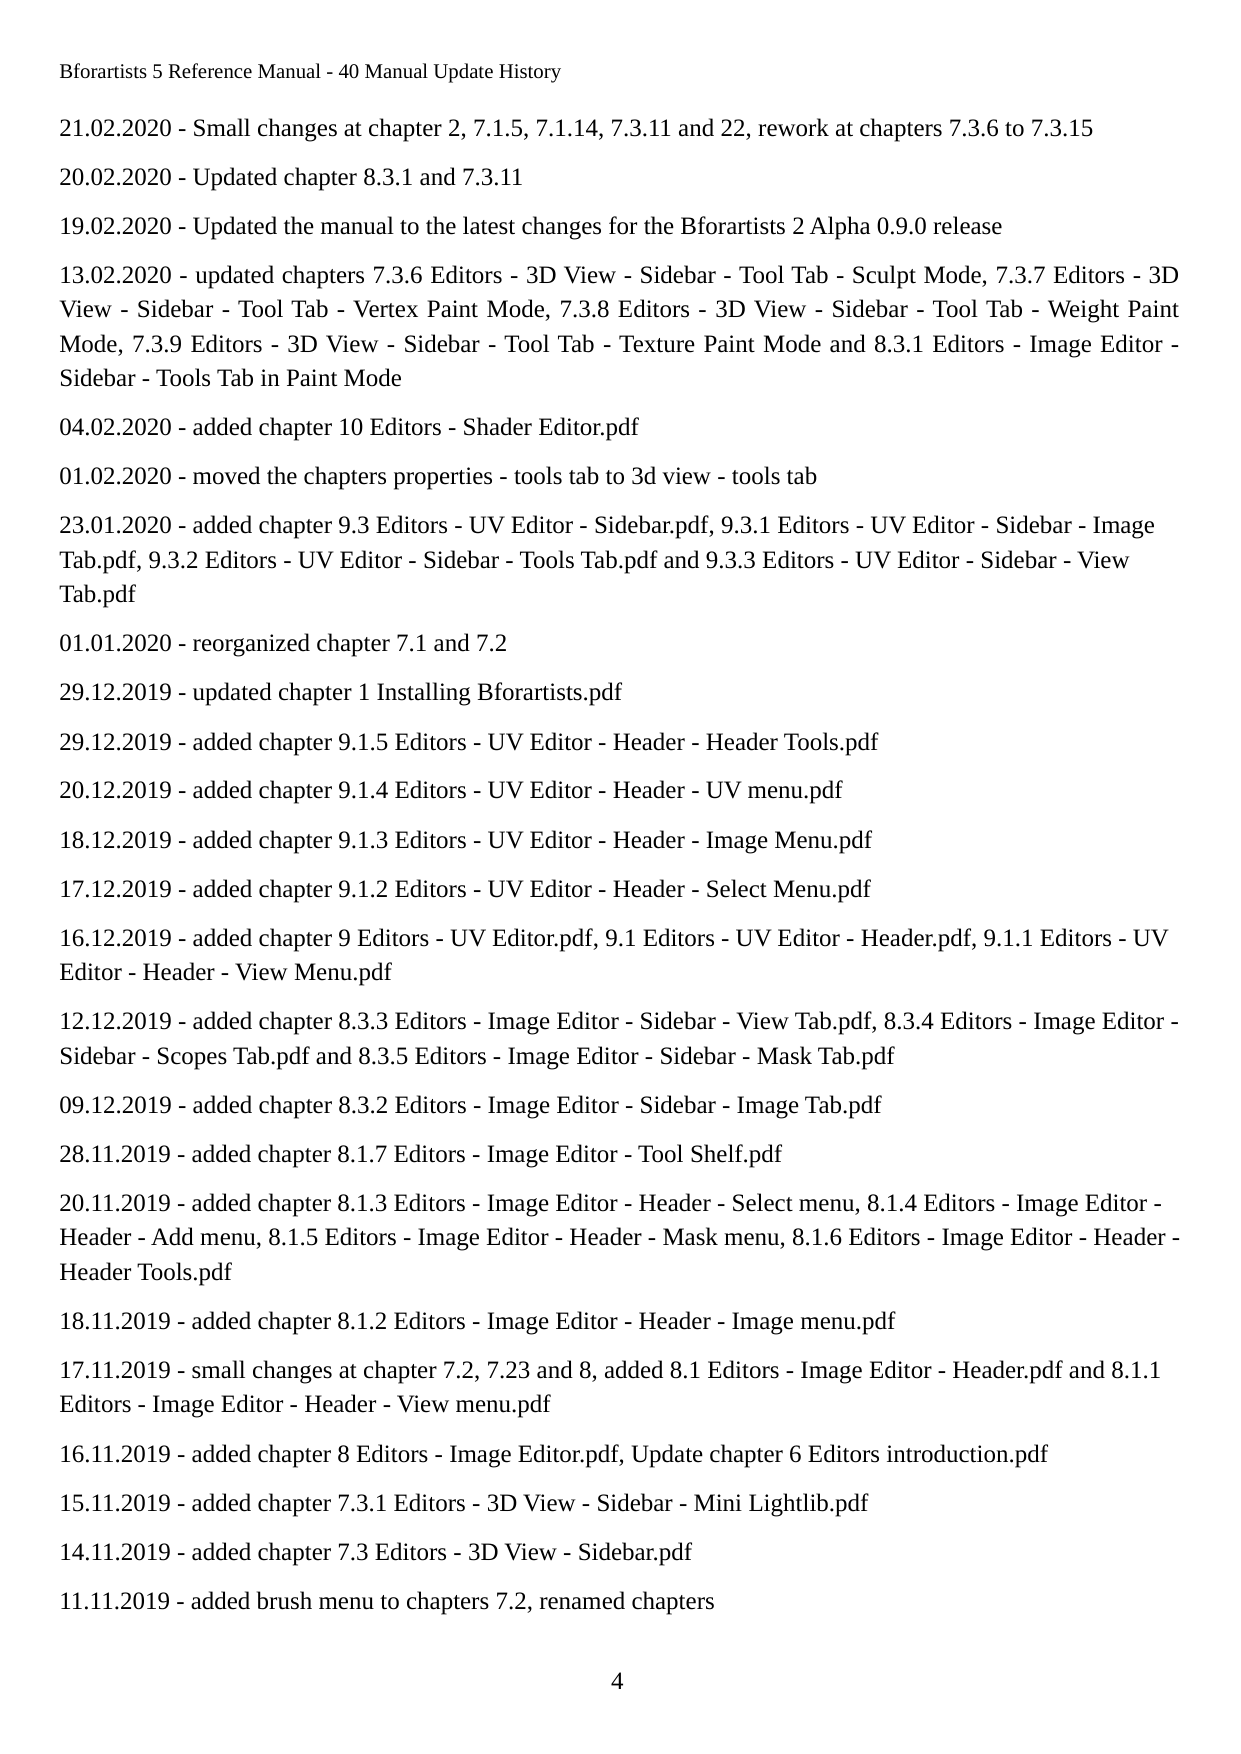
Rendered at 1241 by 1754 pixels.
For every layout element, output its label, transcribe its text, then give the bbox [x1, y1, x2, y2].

text 11.11.2019 - added brush menu to chapters 7.2, renamed chapters [59, 1586, 1181, 1614]
text 18.12.2019 - added chapter 9.1.3 Editors - UV Editor - Header - Image Menu.pdf [59, 825, 1181, 853]
text 14.11.2019 - added chapter 7.3 Editors - 3D View - Sidebar.pdf [59, 1537, 1181, 1566]
text 16.12.2019 - added chapter 9 Editors - UV Editor.pdf, 9.1 Editors - UV Editor - Header.pdf, 9.1.1 Editors - UV Editor - Header - View Menu.pdf [59, 923, 1181, 986]
text 20.11.2019 - added chapter 8.1.3 Editors - Image Editor - Header - Select menu, 8.1.4 Editors - Image Editor - Header - Add menu, 8.1.5 Editors - Image Editor - Header - Mask menu, 8.1.6 Editors - Image Editor - Header - Header Tools.pdf [59, 1188, 1181, 1286]
text 29.12.2019 - updated chapter 1 Installing Bforartists.pdf [59, 677, 1181, 706]
text 29.12.2019 - added chapter 9.1.5 Editors - UV Editor - Header - Header Tools.pdf [59, 727, 1181, 755]
text 28.11.2019 - added chapter 8.1.7 Editors - Image Editor - Tool Shelf.pdf [59, 1139, 1181, 1168]
text 01.01.2020 - reorganized chapter 7.1 and 7.2 [59, 628, 1181, 657]
text 20.12.2019 - added chapter 9.1.4 Editors - UV Editor - Header - UV menu.pdf [59, 776, 1181, 804]
text 16.11.2019 - added chapter 8 Editors - Image Editor.pdf, Update chapter 6 Editors introduction.pdf [59, 1439, 1181, 1467]
text 17.11.2019 - small changes at chapter 7.2, 7.23 and 8, added 8.1 Editors - Image Editor - Header.pdf and 8.1.1 Editors - Image Editor - Header - View menu.pdf [59, 1355, 1181, 1418]
text 13.02.2020 - updated chapters 7.3.6 Editors - 3D View - Sidebar - Tool Tab - Sculpt Mode, 7.3.7 Editors - 3D View - Sidebar - Tool Tab - Vertex Paint Mode, 7.3.8 Editors - 3D View - Sidebar - Tool Tab - Weight Paint Mode, 7.3.9 Editors - 3D View - Sidebar - Tool Tab - Texture Paint Mode and 8.3.1 Editors - Image Editor - Sidebar - Tools Tab in Paint Mode [59, 260, 1181, 392]
text 12.12.2019 - added chapter 8.3.3 Editors - Image Editor - Sidebar - View Tab.pdf, 8.3.4 Editors - Image Editor - Sidebar - Scopes Tab.pdf and 8.3.5 Editors - Image Editor - Sidebar - Mask Tab.pdf [59, 1006, 1181, 1069]
text 23.01.2020 - added chapter 9.3 Editors - UV Editor - Sidebar.pdf, 9.3.1 Editors - UV Editor - Sidebar - Image Tab.pdf, 9.3.2 Editors - UV Editor - Sidebar - Tools Tab.pdf and 9.3.3 Editors - UV Editor - Sidebar - View Tab.pdf [59, 510, 1181, 608]
text 18.11.2019 - added chapter 8.1.2 Editors - Image Editor - Header - Image menu.pdf [59, 1306, 1181, 1335]
text 04.02.2020 - added chapter 10 Editors - Shader Editor.pdf [59, 412, 1181, 441]
text 19.02.2020 - Updated the manual to the latest changes for the Bforartists 2 Alpha 0.9.0 release [59, 211, 1181, 239]
text 21.02.2020 - Small changes at chapter 2, 7.1.5, 7.1.14, 7.3.11 and 22, rework at chapters 7.3.6 to 7.3.15 [59, 113, 1181, 141]
text 01.02.2020 - moved the chapters properties - tools tab to 3d view - tools tab [59, 461, 1181, 490]
text 20.02.2020 - Updated chapter 8.3.1 and 7.3.11 [59, 162, 1181, 190]
text 15.11.2019 - added chapter 7.3.1 Editors - 3D View - Sidebar - Mini Lightlib.pdf [59, 1488, 1181, 1516]
text 09.12.2019 - added chapter 8.3.2 Editors - Image Editor - Sidebar - Image Tab.pdf [59, 1090, 1181, 1119]
text 17.12.2019 - added chapter 9.1.2 Editors - UV Editor - Header - Select Menu.pdf [59, 874, 1181, 902]
